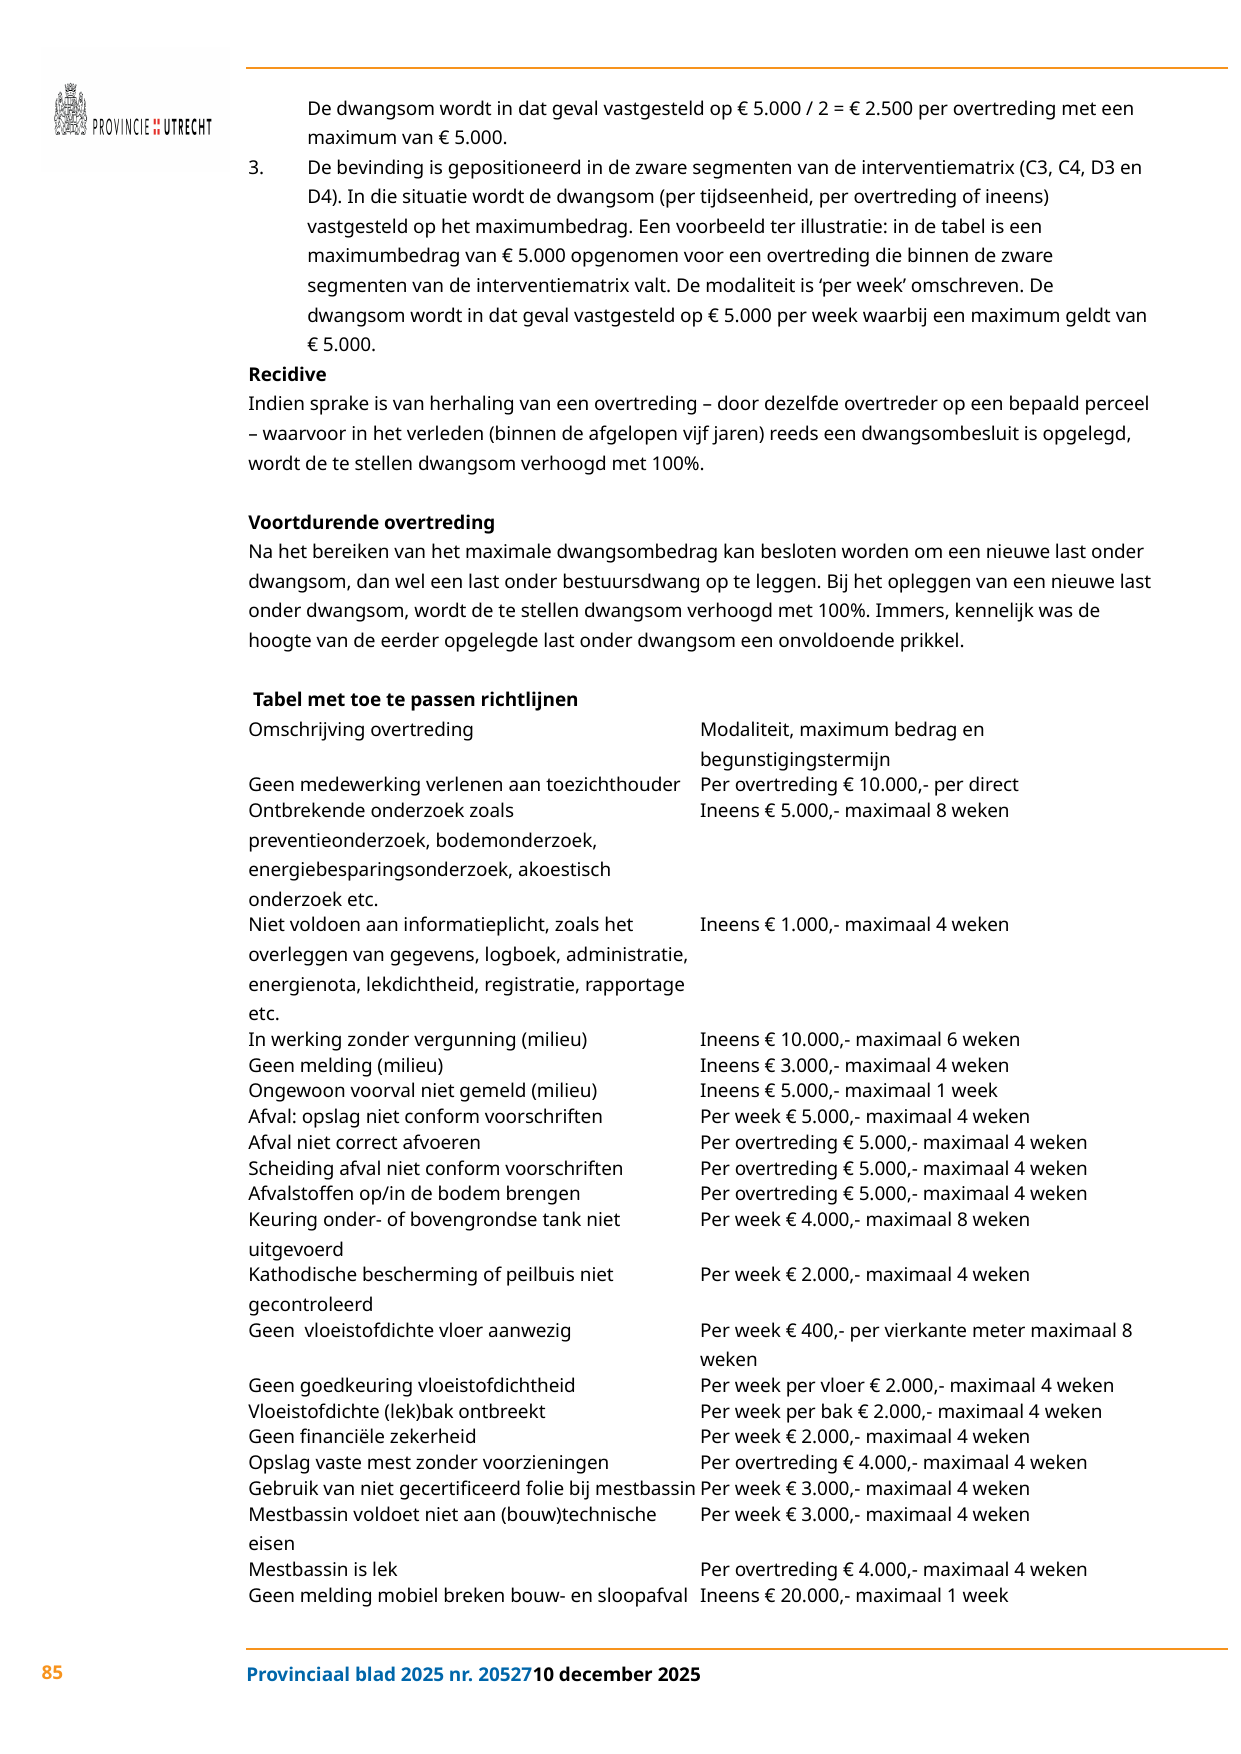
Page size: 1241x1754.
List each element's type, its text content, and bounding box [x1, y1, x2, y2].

table_cell Kathodische bescherming of peilbuis niet gecontroleerd [248, 1262, 700, 1317]
table_cell Per week € 2.000,- maximaal 4 weken [700, 1424, 1152, 1449]
table_cell Geen medewerking verlenen aan toezichthouder [248, 771, 700, 797]
table_cell Mestbassin is lek [248, 1556, 700, 1582]
table_cell Per week € 400,- per vierkante meter maximaal 8 weken [700, 1317, 1152, 1372]
table_cell Vloeistofdichte (lek)bak ontbreekt [248, 1398, 700, 1424]
table_cell Geen goedkeuring vloeistofdichtheid [248, 1372, 700, 1398]
table_cell Afval: opslag niet conform voorschriften [248, 1103, 700, 1129]
table_cell Ontbrekende onderzoek zoals preventieonderzoek, bodemonderzoek, energiebesparingsonderzoek, akoestisch onderzoek etc. [248, 797, 700, 912]
table_cell Geen financiële zekerheid [248, 1424, 700, 1449]
table_cell Opslag vaste mest zonder voorzieningen [248, 1449, 700, 1475]
table_cell Scheiding afval niet conform voorschriften [248, 1155, 700, 1181]
text Recidive [248, 361, 1152, 387]
table_cell Ineens € 5.000,- maximaal 1 week [700, 1078, 1152, 1103]
picture [41, 47, 231, 172]
table_cell Per week € 3.000,- maximaal 4 weken [700, 1501, 1152, 1556]
table_cell Geen melding (milieu) [248, 1052, 700, 1078]
table_cell Ineens € 10.000,- maximaal 6 weken [700, 1026, 1152, 1052]
table_cell Niet voldoen aan informatieplicht, zoals het overleggen van gegevens, logboek, administratie, energienota, lekdichtheid, registratie, rapportage etc. [248, 912, 700, 1026]
table_cell Per week € 4.000,- maximaal 8 weken [700, 1206, 1152, 1262]
list De dwangsom wordt in dat geval vastgesteld op € 5.000 / 2 = € 2.500 per overtreding met een maximum van € 5.000. [248, 95, 1152, 150]
table_cell Per overtreding € 10.000,- per direct [700, 771, 1152, 797]
table_cell Per week € 5.000,- maximaal 4 weken [700, 1103, 1152, 1129]
table_cell Ineens € 20.000,- maximaal 1 week [700, 1582, 1152, 1608]
table_cell Per overtreding € 5.000,- maximaal 4 weken [700, 1155, 1152, 1181]
table_cell Ineens € 1.000,- maximaal 4 weken [700, 912, 1152, 1026]
table_cell Afval niet correct afvoeren [248, 1129, 700, 1155]
table_cell Per week € 3.000,- maximaal 4 weken [700, 1475, 1152, 1501]
table_cell Per week per vloer € 2.000,- maximaal 4 weken [700, 1372, 1152, 1398]
text Na het bereiken van het maximale dwangsombedrag kan besloten worden om een nieuwe last onder dwangsom, dan wel een last onder bestuursdwang op te leggen. Bij het opleggen van een nieuwe last onder dwangsom, wordt de te stellen dwangsom verhoogd met 100%. Immers, kennelijk was de hoogte van de eerder opgelegde last onder dwangsom een onvoldoende prikkel. [248, 538, 1152, 653]
text Voortdurende overtreding [248, 509, 1152, 535]
table_cell Gebruik van niet gecertificeerd folie bij mestbassin [248, 1475, 700, 1501]
table_cell Ongewoon voorval niet gemeld (milieu) [248, 1078, 700, 1103]
table_cell Per overtreding € 5.000,- maximaal 4 weken [700, 1181, 1152, 1206]
table_cell Per overtreding € 5.000,- maximaal 4 weken [700, 1129, 1152, 1155]
text Indien sprake is van herhaling van een overtreding – door dezelfde overtreder op een bepaald perceel – waarvoor in het verleden (binnen de afgelopen vijf jaren) reeds een dwangsombesluit is opgelegd, wordt de te stellen dwangsom verhoogd met 100%. [248, 391, 1152, 476]
table_cell Geen melding mobiel breken bouw- en sloopafval [248, 1582, 700, 1608]
table_cell Per overtreding € 4.000,- maximaal 4 weken [700, 1556, 1152, 1582]
table_cell In werking zonder vergunning (milieu) [248, 1026, 700, 1052]
table_cell Per overtreding € 4.000,- maximaal 4 weken [700, 1449, 1152, 1475]
table_cell Ineens € 3.000,- maximaal 4 weken [700, 1052, 1152, 1078]
table_cell Ineens € 5.000,- maximaal 8 weken [700, 797, 1152, 912]
table_header Modaliteit, maximum bedrag en begunstigingstermijn [700, 716, 1152, 771]
table_cell Mestbassin voldoet niet aan (bouw)technische eisen [248, 1501, 700, 1556]
text Tabel met toe te passen richtlijnen [248, 686, 1152, 712]
table_cell Per week per bak € 2.000,- maximaal 4 weken [700, 1398, 1152, 1424]
table_cell Per week € 2.000,- maximaal 4 weken [700, 1262, 1152, 1317]
table_cell Afvalstoffen op/in de bodem brengen [248, 1181, 700, 1206]
table_cell Keuring onder- of bovengrondse tank niet uitgevoerd [248, 1206, 700, 1262]
table_header Omschrijving overtreding [248, 716, 700, 771]
table_cell Geen vloeistofdichte vloer aanwezig [248, 1317, 700, 1372]
list De bevinding is gepositioneerd in de zware segmenten van de interventiematrix (C3, C4, D3 en D4). In die situatie wordt de dwangsom (per tijdseenheid, per overtreding of ineens) vastgesteld op het maximumbedrag. Een voorbeeld ter illustratie: in de tabel is een maximumbedrag van € 5.000 opgenomen voor een overtreding die binnen de zware segmenten van de interventiematrix valt. De modaliteit is ‘per week’ omschreven. De dwangsom wordt in dat geval vastgesteld op € 5.000 per week waarbij een maximum geldt van € 5.000. [248, 154, 1152, 357]
